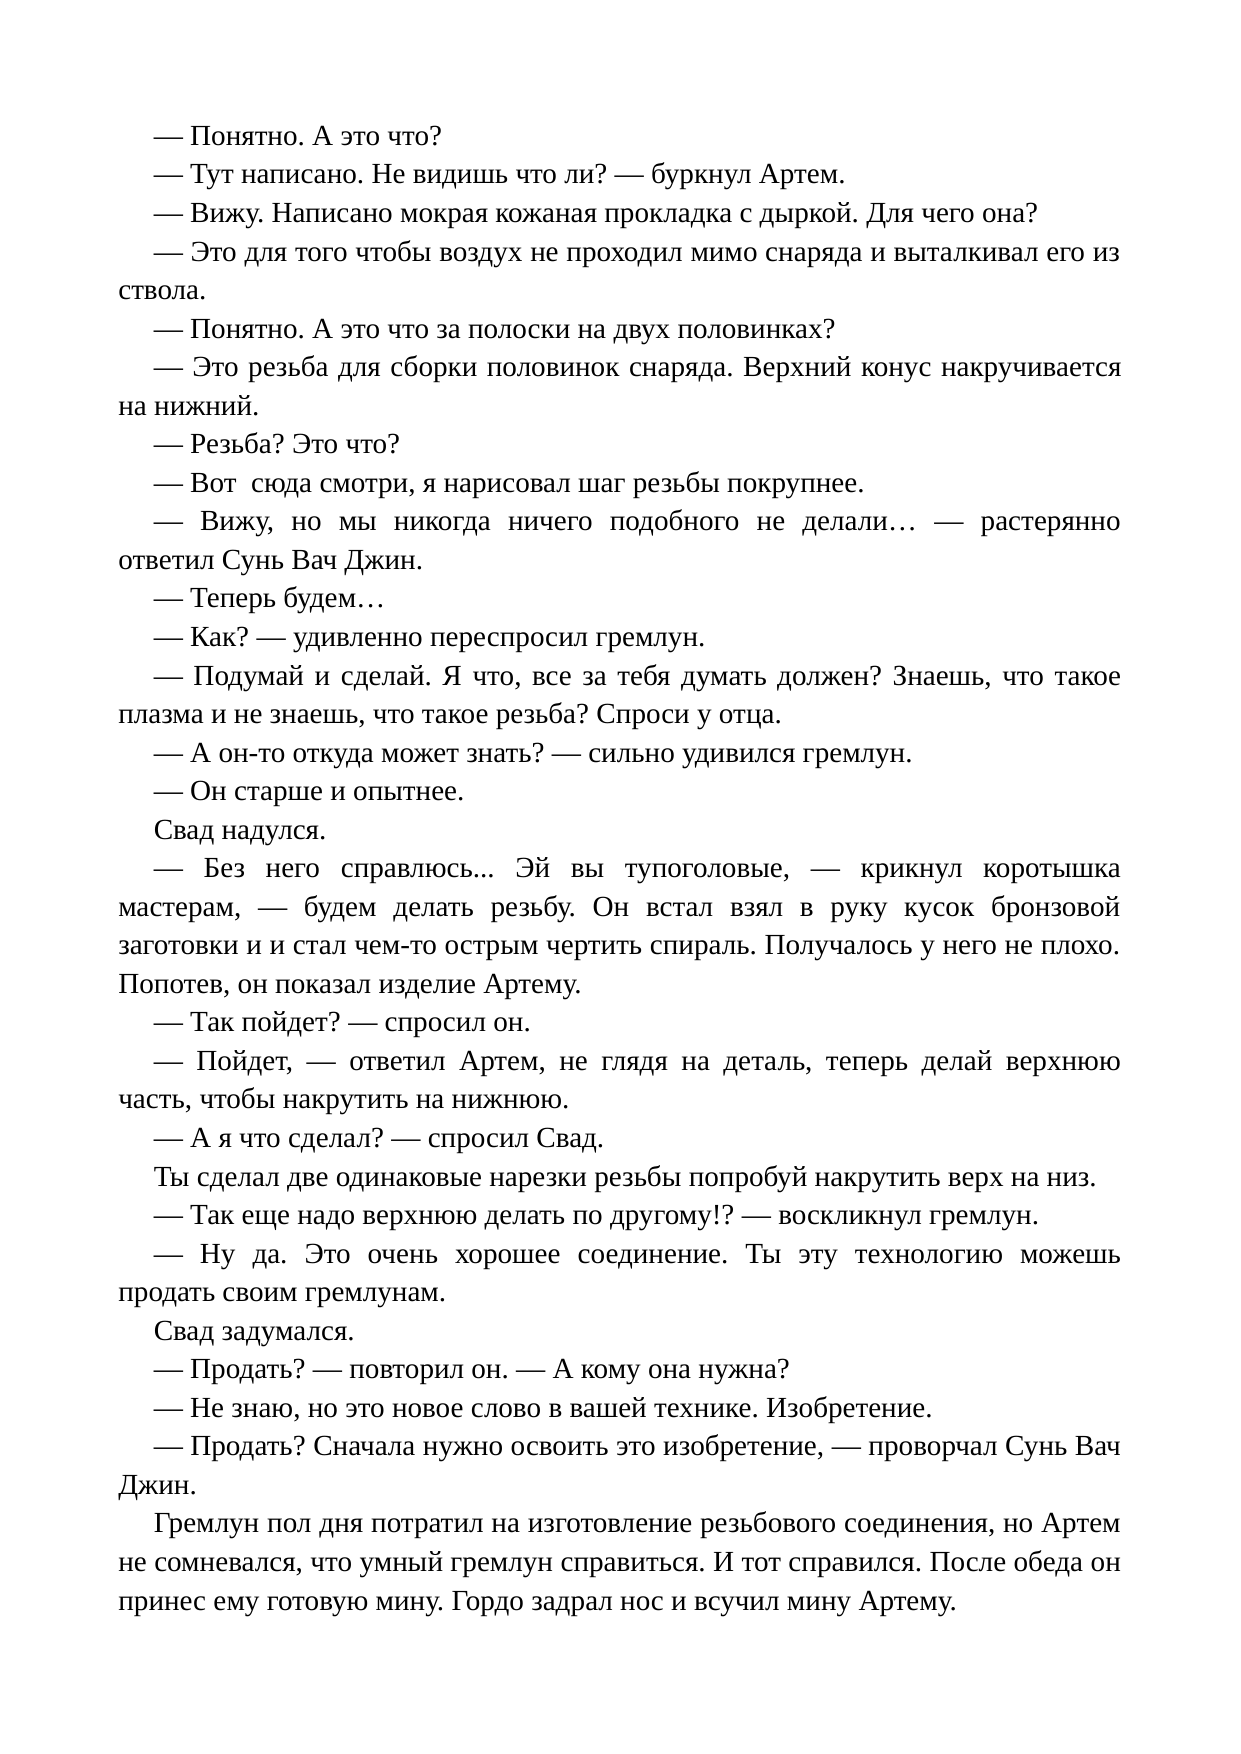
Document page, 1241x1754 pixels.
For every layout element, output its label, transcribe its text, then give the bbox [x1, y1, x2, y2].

text Свад задумался. [118, 1313, 1122, 1346]
text — Вижу, но мы никогда ничего подобного не делали… — растерянно ответил Сунь Вач Джин. [118, 503, 1122, 576]
text — Понятно. А это что за полоски на двух половинках? [118, 311, 1122, 344]
text — Он старше и опытнее. [118, 773, 1122, 807]
text — Это резьба для сборки половинок снаряда. Верхний конус накручивается на нижний. [118, 349, 1122, 421]
text — Ну да. Это очень хорошее соединение. Ты эту технологию можешь продать своим гремлунам. [118, 1236, 1122, 1308]
text — Так еще надо верхнюю делать по другому!? — воскликнул гремлун. [118, 1197, 1122, 1231]
text — Резьба? Это что? [118, 426, 1122, 460]
text — Так пойдет? — спросил он. [118, 1004, 1122, 1038]
text — Вот сюда смотри, я нарисовал шаг резьбы покрупнее. [118, 465, 1122, 498]
text — Вижу. Написано мокрая кожаная прокладка с дыркой. Для чего она? [118, 195, 1122, 229]
text Ты сделал две одинаковые нарезки резьбы попробуй накрутить верх на низ. [118, 1159, 1122, 1192]
text — Продать? Сначала нужно освоить это изобретение, — проворчал Сунь Вач Джин. [118, 1428, 1122, 1501]
text — Без него справлюсь... Эй вы тупоголовые, — крикнул коротышка мастерам, — будем делать резьбу. Он встал взял в руку кусок бронзовой заготовки и и стал чем-то острым чертить спираль. Получалось у него не плохо. Попотев, он показал изделие Артему. [118, 850, 1122, 999]
text — Это для того чтобы воздух не проходил мимо снаряда и выталкивал его из ствола. [118, 234, 1122, 306]
text — Пойдет, — ответил Артем, не глядя на деталь, теперь делай верхнюю часть, чтобы накрутить на нижнюю. [118, 1043, 1122, 1115]
text — Теперь будем… [118, 581, 1122, 614]
text — Не знаю, но это новое слово в вашей технике. Изобретение. [118, 1390, 1122, 1423]
text — Тут написано. Не видишь что ли? — буркнул Артем. [118, 157, 1122, 190]
text Свад надулся. [118, 812, 1122, 845]
text Гремлун пол дня потратил на изготовление резьбового соединения, но Артем не сомневался, что умный гремлун справиться. И тот справился. После обеда он принес ему готовую мину. Гордо задрал нос и всучил мину Артему. [118, 1506, 1122, 1616]
text — Подумай и сделай. Я что, все за тебя думать должен? Знаешь, что такое плазма и не знаешь, что такое резьба? Спроси у отца. [118, 658, 1122, 730]
text — Как? — удивленно переспросил гремлун. [118, 619, 1122, 653]
text — А я что сделал? — спросил Свад. [118, 1120, 1122, 1154]
text — А он-то откуда может знать? — сильно удивился гремлун. [118, 735, 1122, 768]
text — Понятно. А это что? [118, 118, 1122, 152]
text — Продать? — повторил он. — А кому она нужна? [118, 1351, 1122, 1385]
